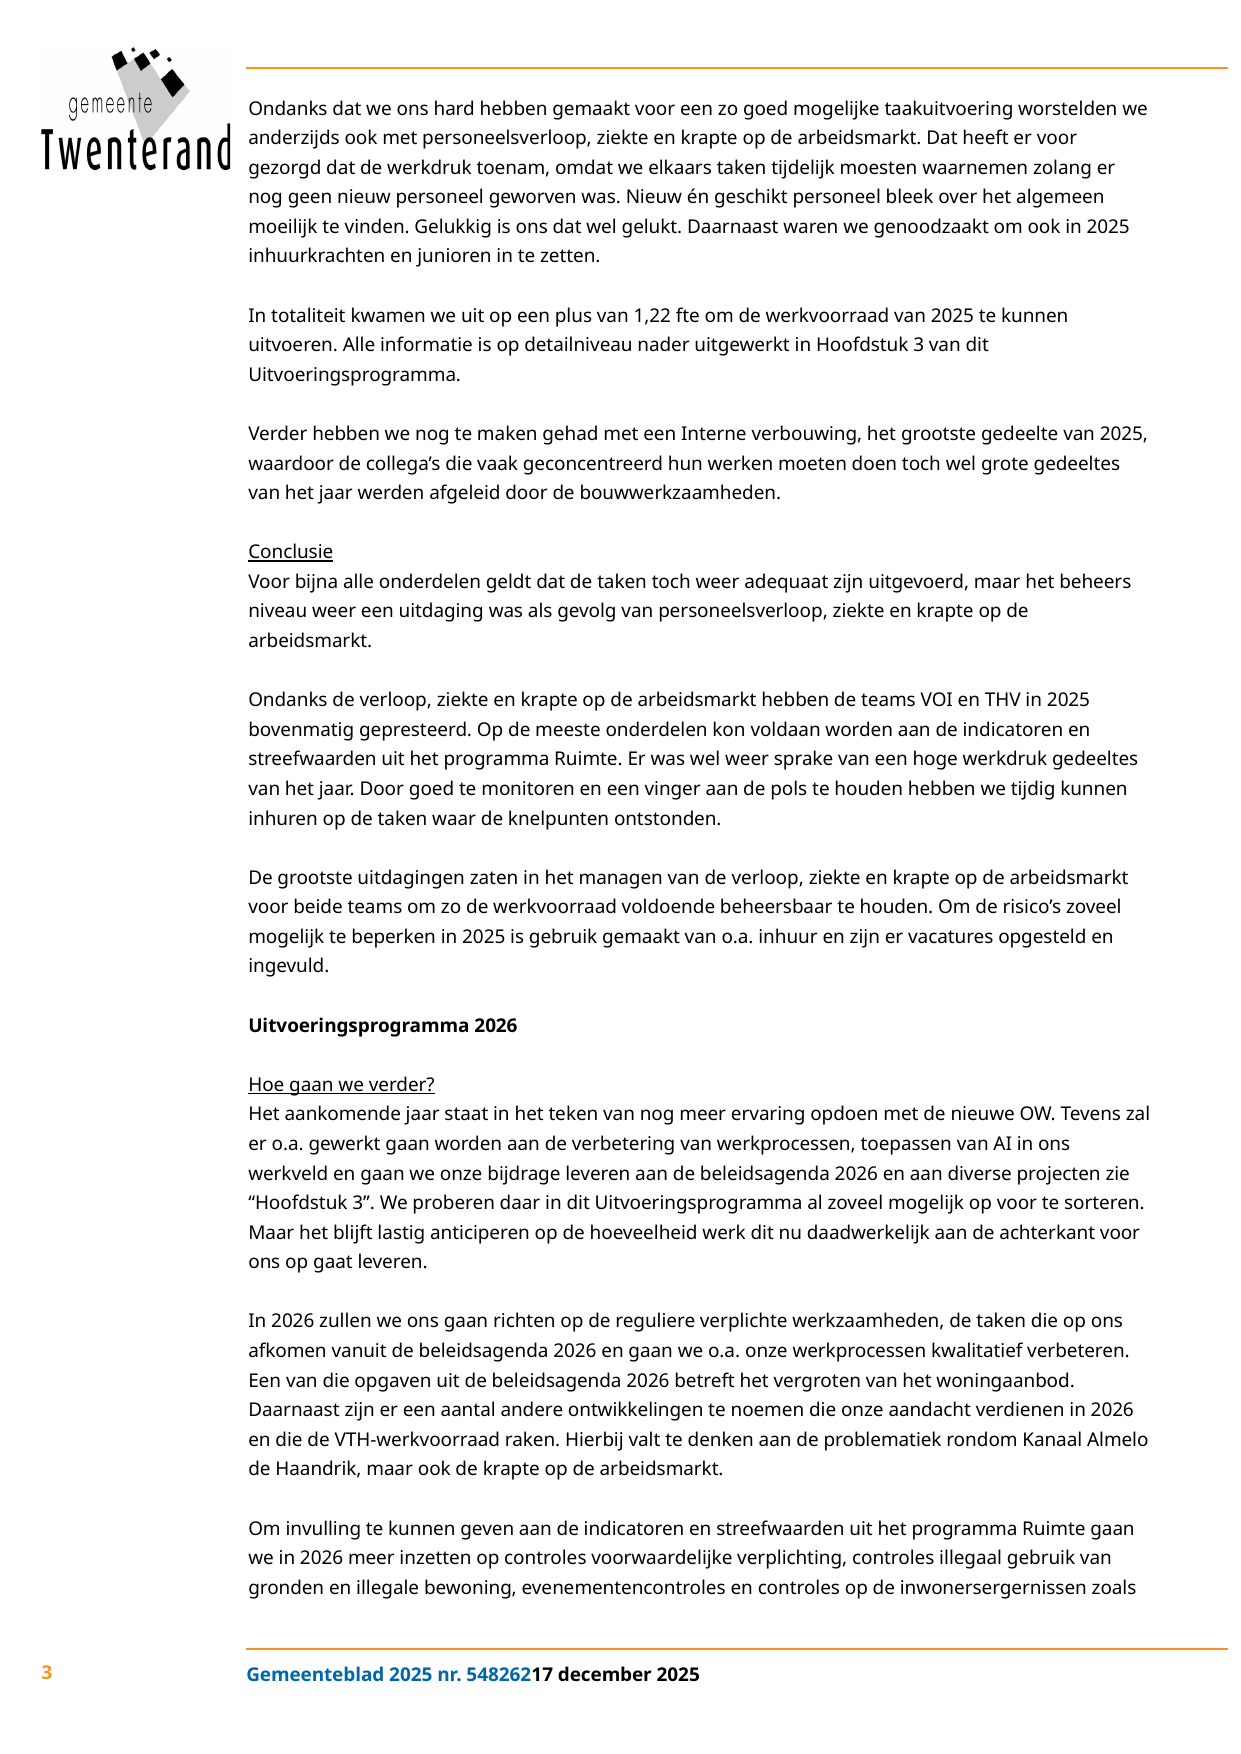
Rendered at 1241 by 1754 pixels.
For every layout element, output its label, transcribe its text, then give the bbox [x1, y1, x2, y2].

text Hoe gaan we verder? [248, 1071, 1152, 1097]
text In 2026 zullen we ons gaan richten op de reguliere verplichte werkzaamheden, de taken die op ons afkomen vanuit de beleidsagenda 2026 en gaan we o.a. onze werkprocessen kwalitatief verbeteren. Een van die opgaven uit de beleidsagenda 2026 betreft het vergroten van het woningaanbod. Daarnaast zijn er een aantal andere ontwikkelingen te noemen die onze aandacht verdienen in 2026 en die de VTH-werkvoorraad raken. Hierbij valt te denken aan de problematiek rondom Kanaal Almelo de Haandrik, maar ook de krapte op de arbeidsmarkt. [248, 1308, 1152, 1481]
text In totaliteit kwamen we uit op een plus van 1,22 fte om de werkvoorraad van 2025 te kunnen uitvoeren. Alle informatie is op detailniveau nader uitgewerkt in Hoofdstuk 3 van dit Uitvoeringsprogramma. [248, 302, 1152, 387]
text Uitvoeringsprogramma 2026 [248, 1012, 1152, 1038]
text Verder hebben we nog te maken gehad met een Interne verbouwing, het grootste gedeelte van 2025, waardoor de collega’s die vaak geconcentreerd hun werken moeten doen toch wel grote gedeeltes van het jaar werden afgeleid door de bouwwerkzaamheden. [248, 420, 1152, 505]
text Om invulling te kunnen geven aan de indicatoren en streefwaarden uit het programma Ruimte gaan we in 2026 meer inzetten op controles voorwaardelijke verplichting, controles illegaal gebruik van gronden en illegale bewoning, evenementencontroles en controles op de inwonersergernissen zoals [248, 1515, 1152, 1600]
text Voor bijna alle onderdelen geldt dat de taken toch weer adequaat zijn uitgevoerd, maar het beheers niveau weer een uitdaging was als gevolg van personeelsverloop, ziekte en krapte op de arbeidsmarkt. [248, 568, 1152, 653]
text Het aankomende jaar staat in het teken van nog meer ervaring opdoen met de nieuwe OW. Tevens zal er o.a. gewerkt gaan worden aan de verbetering van werkprocessen, toepassen van AI in ons werkveld en gaan we onze bijdrage leveren aan de beleidsagenda 2026 en aan diverse projecten zie “Hoofdstuk 3”. We proberen daar in dit Uitvoeringsprogramma al zoveel mogelijk op voor te sorteren. Maar het blijft lastig anticiperen op de hoeveelheid werk dit nu daadwerkelijk aan de achterkant voor ons op gaat leveren. [248, 1101, 1152, 1274]
text Conclusie [248, 538, 1152, 564]
text De grootste uitdagingen zaten in het managen van de verloop, ziekte en krapte op de arbeidsmarkt voor beide teams om zo de werkvoorraad voldoende beheersbaar te houden. Om de risico’s zoveel mogelijk te beperken in 2025 is gebruik gemaakt van o.a. inhuur en zijn er vacatures opgesteld en ingevuld. [248, 864, 1152, 978]
picture [41, 47, 231, 172]
text Ondanks dat we ons hard hebben gemaakt voor een zo goed mogelijke taakuitvoering worstelden we anderzijds ook met personeelsverloop, ziekte en krapte op de arbeidsmarkt. Dat heeft er voor gezorgd dat de werkdruk toenam, omdat we elkaars taken tijdelijk moesten waarnemen zolang er nog geen nieuw personeel geworven was. Nieuw én geschikt personeel bleek over het algemeen moeilijk te vinden. Gelukkig is ons dat wel gelukt. Daarnaast waren we genoodzaakt om ook in 2025 inhuurkrachten en junioren in te zetten. [248, 95, 1152, 268]
text Ondanks de verloop, ziekte en krapte op de arbeidsmarkt hebben de teams VOI en THV in 2025 bovenmatig gepresteerd. Op de meeste onderdelen kon voldaan worden aan de indicatoren en streefwaarden uit het programma Ruimte. Er was wel weer sprake van een hoge werkdruk gedeeltes van het jaar. Door goed te monitoren en een vinger aan de pols te houden hebben we tijdig kunnen inhuren op de taken waar de knelpunten ontstonden. [248, 686, 1152, 831]
